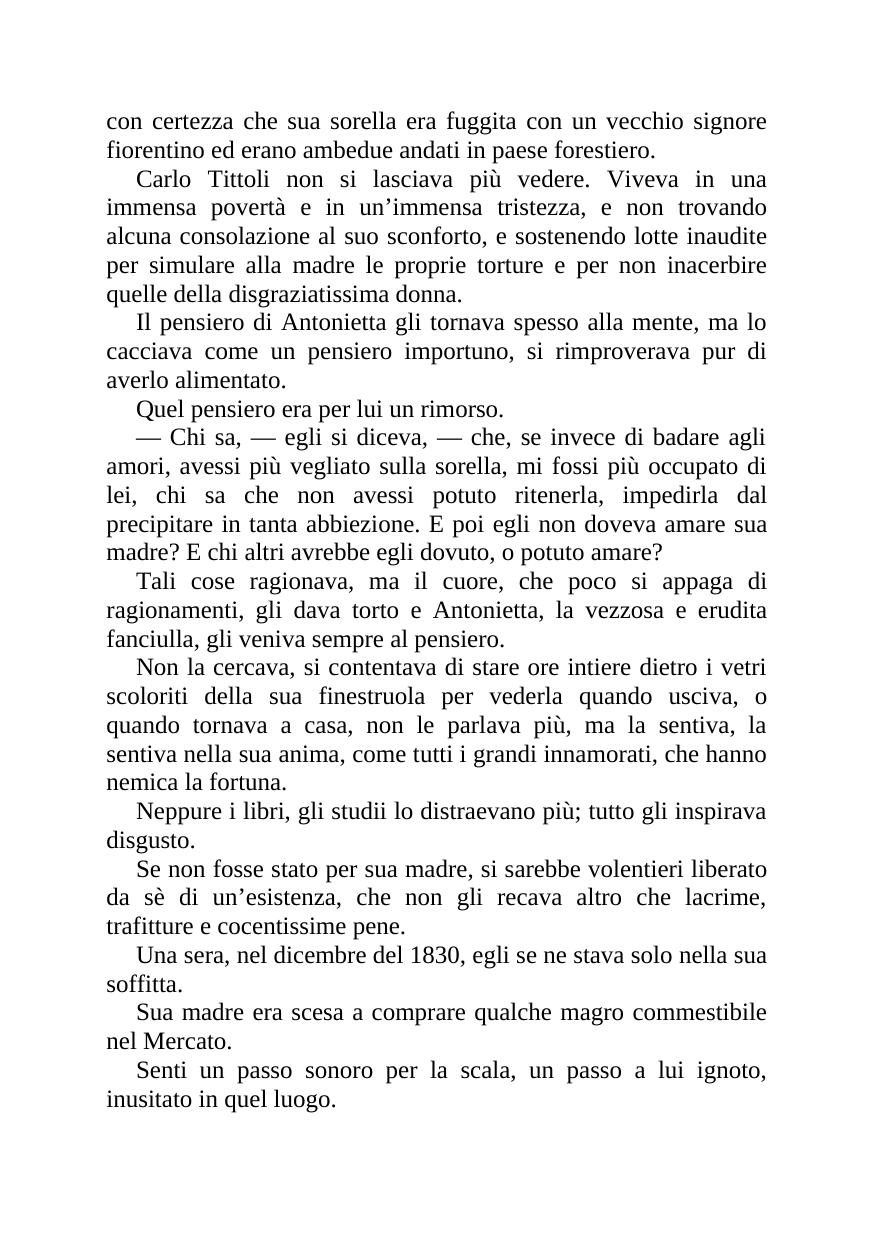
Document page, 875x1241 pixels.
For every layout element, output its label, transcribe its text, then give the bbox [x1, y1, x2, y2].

text Non la cercava, si contentava di stare ore intiere dietro i vetri scoloriti della sua finestruola per vederla quando usciva, o quando tornava a casa, non le parlava più, ma la sentiva, la sentiva nella sua anima, come tutti i grandi innamorati, che hanno nemica la fortuna. [106, 652, 768, 796]
text Tali cose ragionava, ma il cuore, che poco si appaga di ragionamenti, gli dava torto e Antonietta, la vezzosa e erudita fanciulla, gli veniva sempre al pensiero. [106, 566, 768, 652]
text Neppure i libri, gli studii lo distraevano più; tutto gli inspirava disgusto. [106, 796, 768, 854]
text — Chi sa, — egli si diceva, — che, se invece di badare agli amori, avessi più vegliato sulla sorella, mi fossi più occupato di lei, chi sa che non avessi potuto ritenerla, impedirla dal precipitare in tanta abbiezione. E poi egli non doveva amare sua madre? E chi altri avrebbe egli dovuto, o potuto amare? [106, 422, 768, 566]
text Una sera, nel dicembre del 1830, egli se ne stava solo nella sua soffitta. [106, 940, 768, 997]
text Sua madre era scesa a comprare qualche magro commestibile nel Mercato. [106, 997, 768, 1055]
text Se non fosse stato per sua madre, si sarebbe volentieri liberato da sè di un’esistenza, che non gli recava altro che lacrime, trafitture e cocentissime pene. [106, 854, 768, 940]
text Il pensiero di Antonietta gli tornava spesso alla mente, ma lo cacciava come un pensiero importuno, si rimproverava pur di averlo alimentato. [106, 307, 768, 394]
text Carlo Tittoli non si lasciava più vedere. Viveva in una immensa povertà e in un’immensa tristezza, e non trovando alcuna consolazione al suo sconforto, e sostenendo lotte inaudite per simulare alla madre le proprie torture e per non inacerbire quelle della disgraziatissima donna. [106, 164, 768, 307]
text Senti un passo sonoro per la scala, un passo a lui ignoto, inusitato in quel luogo. [106, 1055, 768, 1112]
text Quel pensiero era per lui un rimorso. [106, 394, 768, 422]
text con certezza che sua sorella era fuggita con un vecchio signore fiorentino ed erano ambedue andati in paese forestiero. [106, 106, 768, 164]
